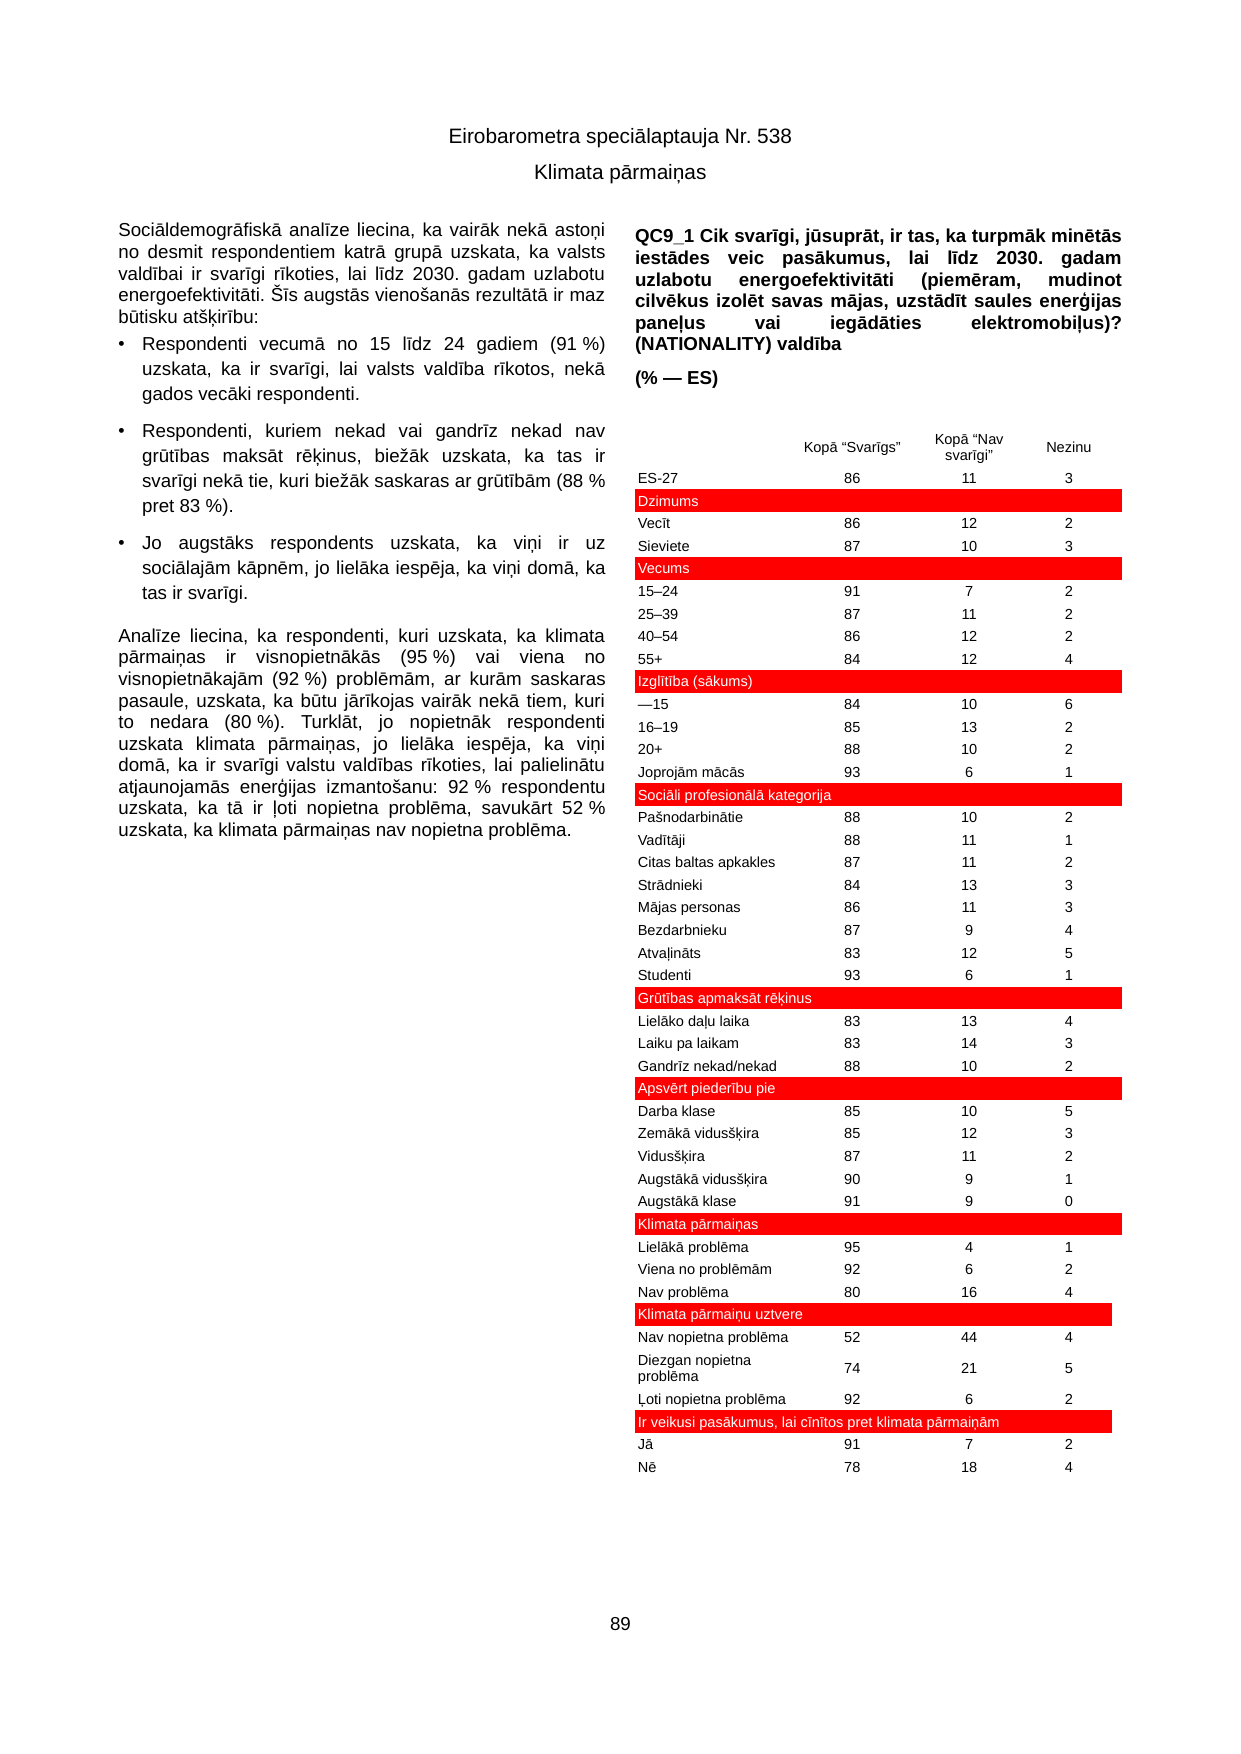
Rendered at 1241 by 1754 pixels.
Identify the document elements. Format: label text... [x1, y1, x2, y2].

table_cell 6 [909, 1258, 1029, 1281]
table_cell [1109, 1281, 1122, 1303]
table_cell 90 [795, 1168, 909, 1190]
table_cell 2 [1029, 1258, 1108, 1281]
table_cell [1109, 851, 1122, 874]
table_cell Zemākā vidusšķira [635, 1122, 795, 1145]
table_cell 5 [1029, 941, 1108, 964]
table_cell 86 [795, 467, 909, 489]
table_cell 10 [909, 535, 1029, 557]
table_cell [1109, 693, 1122, 715]
table_cell 2 [1029, 715, 1108, 738]
table_cell 93 [795, 964, 909, 987]
table_cell Gandrīz nekad/nekad [635, 1055, 795, 1077]
table_cell Klimata pārmaiņu uztvere [635, 1303, 1112, 1326]
table_cell 12 [909, 648, 1029, 670]
table_cell Darba klase [635, 1100, 795, 1122]
table_cell Izglītība (sākums) [635, 670, 1122, 693]
table_cell 2 [1029, 625, 1108, 648]
table_cell 12 [909, 512, 1029, 534]
table_cell [1109, 1326, 1122, 1348]
table_header [635, 428, 795, 467]
table_cell 87 [795, 535, 909, 557]
table_cell 11 [909, 1145, 1029, 1167]
table_cell 85 [795, 1100, 909, 1122]
table_cell Vecīt [635, 512, 795, 534]
table_cell Lielākā problēma [635, 1235, 795, 1258]
table_cell 4 [1029, 1456, 1108, 1478]
table_cell [1112, 1303, 1122, 1326]
table_cell 1 [1029, 964, 1108, 987]
table_cell Laiku pa laikam [635, 1032, 795, 1054]
table_cell [1109, 1168, 1122, 1190]
table_cell 10 [909, 1100, 1029, 1122]
table_cell Pašnodarbinātie [635, 806, 795, 828]
table_cell [1109, 1009, 1122, 1032]
table_cell [1109, 896, 1122, 919]
table_cell 92 [795, 1388, 909, 1410]
table_cell 12 [909, 941, 1029, 964]
table_cell 52 [795, 1326, 909, 1348]
table_cell 9 [909, 1168, 1029, 1190]
table_cell 92 [795, 1258, 909, 1281]
table_cell 4 [1029, 1281, 1108, 1303]
table_cell 87 [795, 603, 909, 625]
table_cell Nav nopietna problēma [635, 1326, 795, 1348]
table_cell 4 [1029, 919, 1108, 941]
table_cell 84 [795, 693, 909, 715]
table_cell 2 [1029, 1388, 1108, 1410]
table_cell 80 [795, 1281, 909, 1303]
table_cell 2 [1029, 851, 1108, 874]
table_cell [1109, 1032, 1122, 1054]
table_cell [1109, 715, 1122, 738]
table_cell 84 [795, 874, 909, 896]
table_cell [1109, 941, 1122, 964]
table_cell 14 [909, 1032, 1029, 1054]
table_cell Diezgan nopietna problēma [635, 1348, 795, 1388]
table_cell 4 [1029, 648, 1108, 670]
table_cell Jā [635, 1433, 795, 1456]
table_cell 12 [909, 625, 1029, 648]
table_cell 13 [909, 874, 1029, 896]
table_cell Strādnieki [635, 874, 795, 896]
table_cell [1109, 1235, 1122, 1258]
table_cell [1109, 648, 1122, 670]
table_cell 11 [909, 851, 1029, 874]
table_cell 4 [1029, 1326, 1108, 1348]
table_cell 2 [1029, 738, 1108, 761]
table_cell 1 [1029, 829, 1108, 851]
table_cell [1112, 1410, 1122, 1433]
table_cell [1109, 1388, 1122, 1410]
table_header Nezinu [1029, 428, 1108, 467]
table_cell 2 [1029, 806, 1108, 828]
text Sociāldemogrāfiskā analīze liecina, ka vairāk nekā astoņi no desmit respondentiem katrā grupā uzskata, ka valsts valdībai ir svarīgi rīkoties, lai līdz 2030. gadam uzlabotu energoefektivitāti. Šīs augstās vienošanās rezultātā ir maz būtisku atšķirību: [118, 219, 605, 327]
table_cell 6 [909, 1388, 1029, 1410]
table_cell 12 [909, 1122, 1029, 1145]
table_cell [1109, 1145, 1122, 1167]
table_cell 3 [1029, 467, 1108, 489]
table_cell 4 [909, 1235, 1029, 1258]
table_cell Grūtības apmaksāt rēķinus [635, 987, 1122, 1009]
table_cell Joprojām mācās [635, 761, 795, 783]
table_cell 21 [909, 1348, 1029, 1388]
table_cell 2 [1029, 1433, 1108, 1456]
table_cell 18 [909, 1456, 1029, 1478]
table_cell Lielāko daļu laika [635, 1009, 795, 1032]
table_cell Nav problēma [635, 1281, 795, 1303]
table_cell 2 [1029, 580, 1108, 602]
table_cell Ļoti nopietna problēma [635, 1388, 795, 1410]
table_cell 11 [909, 896, 1029, 919]
table_cell Studenti [635, 964, 795, 987]
table_cell [1109, 964, 1122, 987]
table_cell 44 [909, 1326, 1029, 1348]
table_cell 9 [909, 919, 1029, 941]
table_cell Augstākā klase [635, 1190, 795, 1213]
table_cell 87 [795, 1145, 909, 1167]
table_cell 74 [795, 1348, 909, 1388]
table_cell 83 [795, 1009, 909, 1032]
table_cell 91 [795, 1433, 909, 1456]
table_cell 88 [795, 806, 909, 828]
table_header Kopā “Svarīgs” [795, 428, 909, 467]
table_cell 83 [795, 1032, 909, 1054]
table_cell 2 [1029, 1145, 1108, 1167]
table_cell 16–19 [635, 715, 795, 738]
table_cell [1109, 1190, 1122, 1213]
table_cell Ir veikusi pasākumus, lai cīnītos pret klimata pārmaiņām [635, 1410, 1112, 1433]
table_cell [1109, 467, 1122, 489]
table_cell 55+ [635, 648, 795, 670]
table_cell Viena no problēmām [635, 1258, 795, 1281]
table_cell 10 [909, 693, 1029, 715]
table_cell Atvaļināts [635, 941, 795, 964]
text QC9_1 Cik svarīgi, jūsuprāt, ir tas, ka turpmāk minētās iestādes veic pasākumus, lai līdz 2030. gadam uzlabotu energoefektivitāti (piemēram, mudinot cilvēkus izolēt savas mājas, uzstādīt saules enerģijas paneļus vai iegādāties elektromobiļus)? (NATIONALITY) valdība [635, 225, 1122, 354]
text (% — ES) [635, 366, 1122, 388]
table_cell [1109, 603, 1122, 625]
table_cell 3 [1029, 874, 1108, 896]
table_cell 11 [909, 467, 1029, 489]
table_cell Bezdarbnieku [635, 919, 795, 941]
table_cell 4 [1029, 1009, 1108, 1032]
table_cell 5 [1029, 1348, 1108, 1388]
table_cell Vidusšķira [635, 1145, 795, 1167]
table_cell [1109, 874, 1122, 896]
table_cell 85 [795, 1122, 909, 1145]
table_header [1109, 428, 1122, 467]
list Jo augstāks respondents uzskata, ka viņi ir uz sociālajām kāpnēm, jo lielāka iespēja, ka viņi domā, ka tas ir svarīgi. [118, 532, 605, 603]
table_cell [1109, 806, 1122, 828]
table_cell Dzimums [635, 489, 1122, 512]
table_cell 91 [795, 1190, 909, 1213]
table_header Kopā “Nav svarīgi” [909, 428, 1029, 467]
table_cell Nē [635, 1456, 795, 1478]
table_cell ES-27 [635, 467, 795, 489]
table_cell 11 [909, 829, 1029, 851]
table_cell [1109, 1055, 1122, 1077]
table_cell [1109, 1348, 1122, 1388]
table_cell Sieviete [635, 535, 795, 557]
table_cell 91 [795, 580, 909, 602]
table_cell 11 [909, 603, 1029, 625]
table_cell [1109, 919, 1122, 941]
table_cell 20+ [635, 738, 795, 761]
table_cell 2 [1029, 1055, 1108, 1077]
table_cell 7 [909, 580, 1029, 602]
text Analīze liecina, ka respondenti, kuri uzskata, ka klimata pārmaiņas ir visnopietnākās (95 %) vai viena no visnopietnākajām (92 %) problēmām, ar kurām saskaras pasaule, uzskata, ka būtu jārīkojas vairāk nekā tiem, kuri to nedara (80 %). Turklāt, jo nopietnāk respondenti uzskata klimata pārmaiņas, jo lielāka iespēja, ka viņi domā, ka ir svarīgi valstu valdības rīkoties, lai palielinātu atjaunojamās enerģijas izmantošanu: 92 % respondentu uzskata, ka tā ir ļoti nopietna problēma, savukārt 52 % uzskata, ka klimata pārmaiņas nav nopietna problēma. [118, 625, 605, 840]
table_cell 0 [1029, 1190, 1108, 1213]
table_cell [1109, 535, 1122, 557]
table_cell 6 [1029, 693, 1108, 715]
table_cell [1109, 1122, 1122, 1145]
table_cell 3 [1029, 1122, 1108, 1145]
table_cell [1109, 512, 1122, 534]
table_cell 3 [1029, 1032, 1108, 1054]
table_cell 13 [909, 715, 1029, 738]
table_cell 84 [795, 648, 909, 670]
table_cell 3 [1029, 896, 1108, 919]
table_cell Vecums [635, 557, 1122, 580]
table_cell [1109, 1433, 1122, 1456]
table_cell 1 [1029, 761, 1108, 783]
table_cell Klimata pārmaiņas [635, 1213, 1122, 1235]
table_cell Citas baltas apkakles [635, 851, 795, 874]
table_cell 10 [909, 1055, 1029, 1077]
table_cell Vadītāji [635, 829, 795, 851]
table_cell 86 [795, 625, 909, 648]
table_cell 10 [909, 738, 1029, 761]
table_cell [1109, 625, 1122, 648]
table_cell 9 [909, 1190, 1029, 1213]
table_cell 15–24 [635, 580, 795, 602]
table_cell 6 [909, 964, 1029, 987]
table_cell [1109, 738, 1122, 761]
table_cell 13 [909, 1009, 1029, 1032]
table_cell 25–39 [635, 603, 795, 625]
table_cell 87 [795, 851, 909, 874]
table_cell 85 [795, 715, 909, 738]
table_cell 7 [909, 1433, 1029, 1456]
table_cell 40–54 [635, 625, 795, 648]
table_cell 88 [795, 829, 909, 851]
table_cell [1109, 829, 1122, 851]
table_cell Sociāli profesionālā kategorija [635, 783, 1122, 806]
table_cell 3 [1029, 535, 1108, 557]
table_cell [1109, 1258, 1122, 1281]
table_cell [1109, 1456, 1122, 1478]
table_cell 2 [1029, 512, 1108, 534]
table_cell 78 [795, 1456, 909, 1478]
table_cell 2 [1029, 603, 1108, 625]
table_cell 86 [795, 896, 909, 919]
list Respondenti vecumā no 15 līdz 24 gadiem (91 %) uzskata, ka ir svarīgi, lai valsts valdība rīkotos, nekā gados vecāki respondenti. [118, 333, 605, 404]
table_cell 88 [795, 1055, 909, 1077]
table_cell 88 [795, 738, 909, 761]
list Respondenti, kuriem nekad vai gandrīz nekad nav grūtības maksāt rēķinus, biežāk uzskata, ka tas ir svarīgi nekā tie, kuri biežāk saskaras ar grūtībām (88 % pret 83 %). [118, 420, 605, 516]
table_cell [1109, 580, 1122, 602]
table_cell —15 [635, 693, 795, 715]
table_cell 93 [795, 761, 909, 783]
table_cell 10 [909, 806, 1029, 828]
table_cell [1109, 1100, 1122, 1122]
table_cell 6 [909, 761, 1029, 783]
table_cell 5 [1029, 1100, 1108, 1122]
table_cell Apsvērt piederību pie [635, 1077, 1122, 1100]
table_cell 1 [1029, 1168, 1108, 1190]
table_cell [1109, 761, 1122, 783]
table_cell 86 [795, 512, 909, 534]
table_cell 1 [1029, 1235, 1108, 1258]
table_cell 83 [795, 941, 909, 964]
table_cell Mājas personas [635, 896, 795, 919]
table_cell 95 [795, 1235, 909, 1258]
table_cell 16 [909, 1281, 1029, 1303]
table_cell 87 [795, 919, 909, 941]
table_cell Augstākā vidusšķira [635, 1168, 795, 1190]
